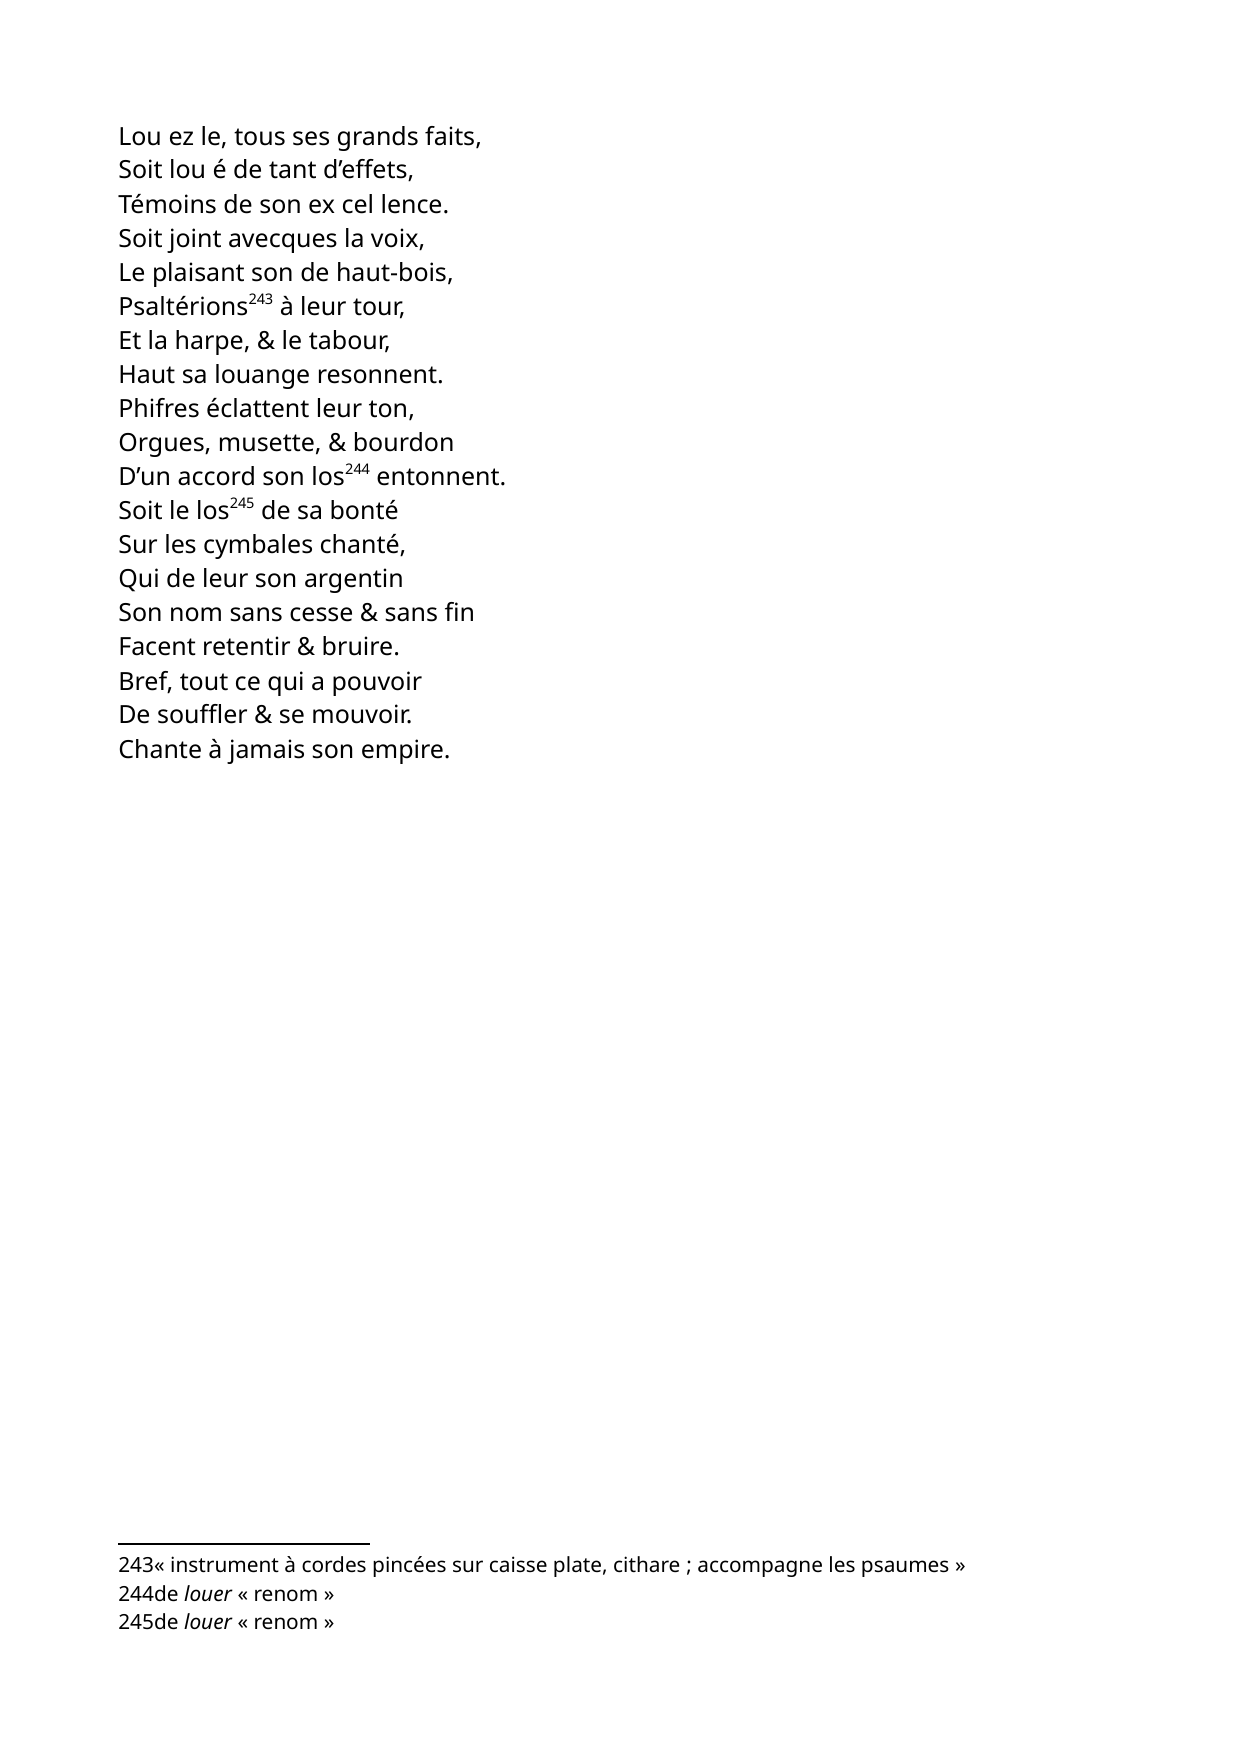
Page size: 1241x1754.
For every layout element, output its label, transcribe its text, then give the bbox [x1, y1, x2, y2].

text Lou ez le, tous ses grands faits, [118, 118, 1122, 152]
text Phifres éclattent leur ton, [118, 391, 1122, 425]
text Soit le los de sa bonté [118, 493, 1122, 527]
text Et la harpe, & le tabour, [118, 322, 1122, 357]
text Haut sa louange resonnent. [118, 357, 1122, 391]
text Soit lou é de tant d’effets, [118, 152, 1122, 186]
text Le plaisant son de haut-bois, [118, 254, 1122, 288]
text Témoins de son ex cel lence. [118, 186, 1122, 220]
text Sur les cymbales chanté, [118, 527, 1122, 561]
text Chante à jamais son empire. [118, 731, 1122, 765]
text Son nom sans cesse & sans fin [118, 595, 1122, 629]
text de louer « renom » [118, 1579, 1122, 1607]
text de louer « renom » [118, 1607, 1122, 1636]
text D’un accord son los entonnent. [118, 459, 1122, 493]
text Psaltérions à leur tour, [118, 288, 1122, 322]
text Orgues, musette, & bourdon [118, 425, 1122, 459]
text Facent retentir & bruire. [118, 629, 1122, 663]
text « instrument à cordes pincées sur caisse plate, cithare ; accompagne les psaumes » [118, 1551, 1122, 1579]
text Qui de leur son argentin [118, 561, 1122, 595]
text De souffler & se mouvoir. [118, 697, 1122, 731]
text Bref, tout ce qui a pouvoir [118, 663, 1122, 697]
text Soit joint avecques la voix, [118, 220, 1122, 254]
